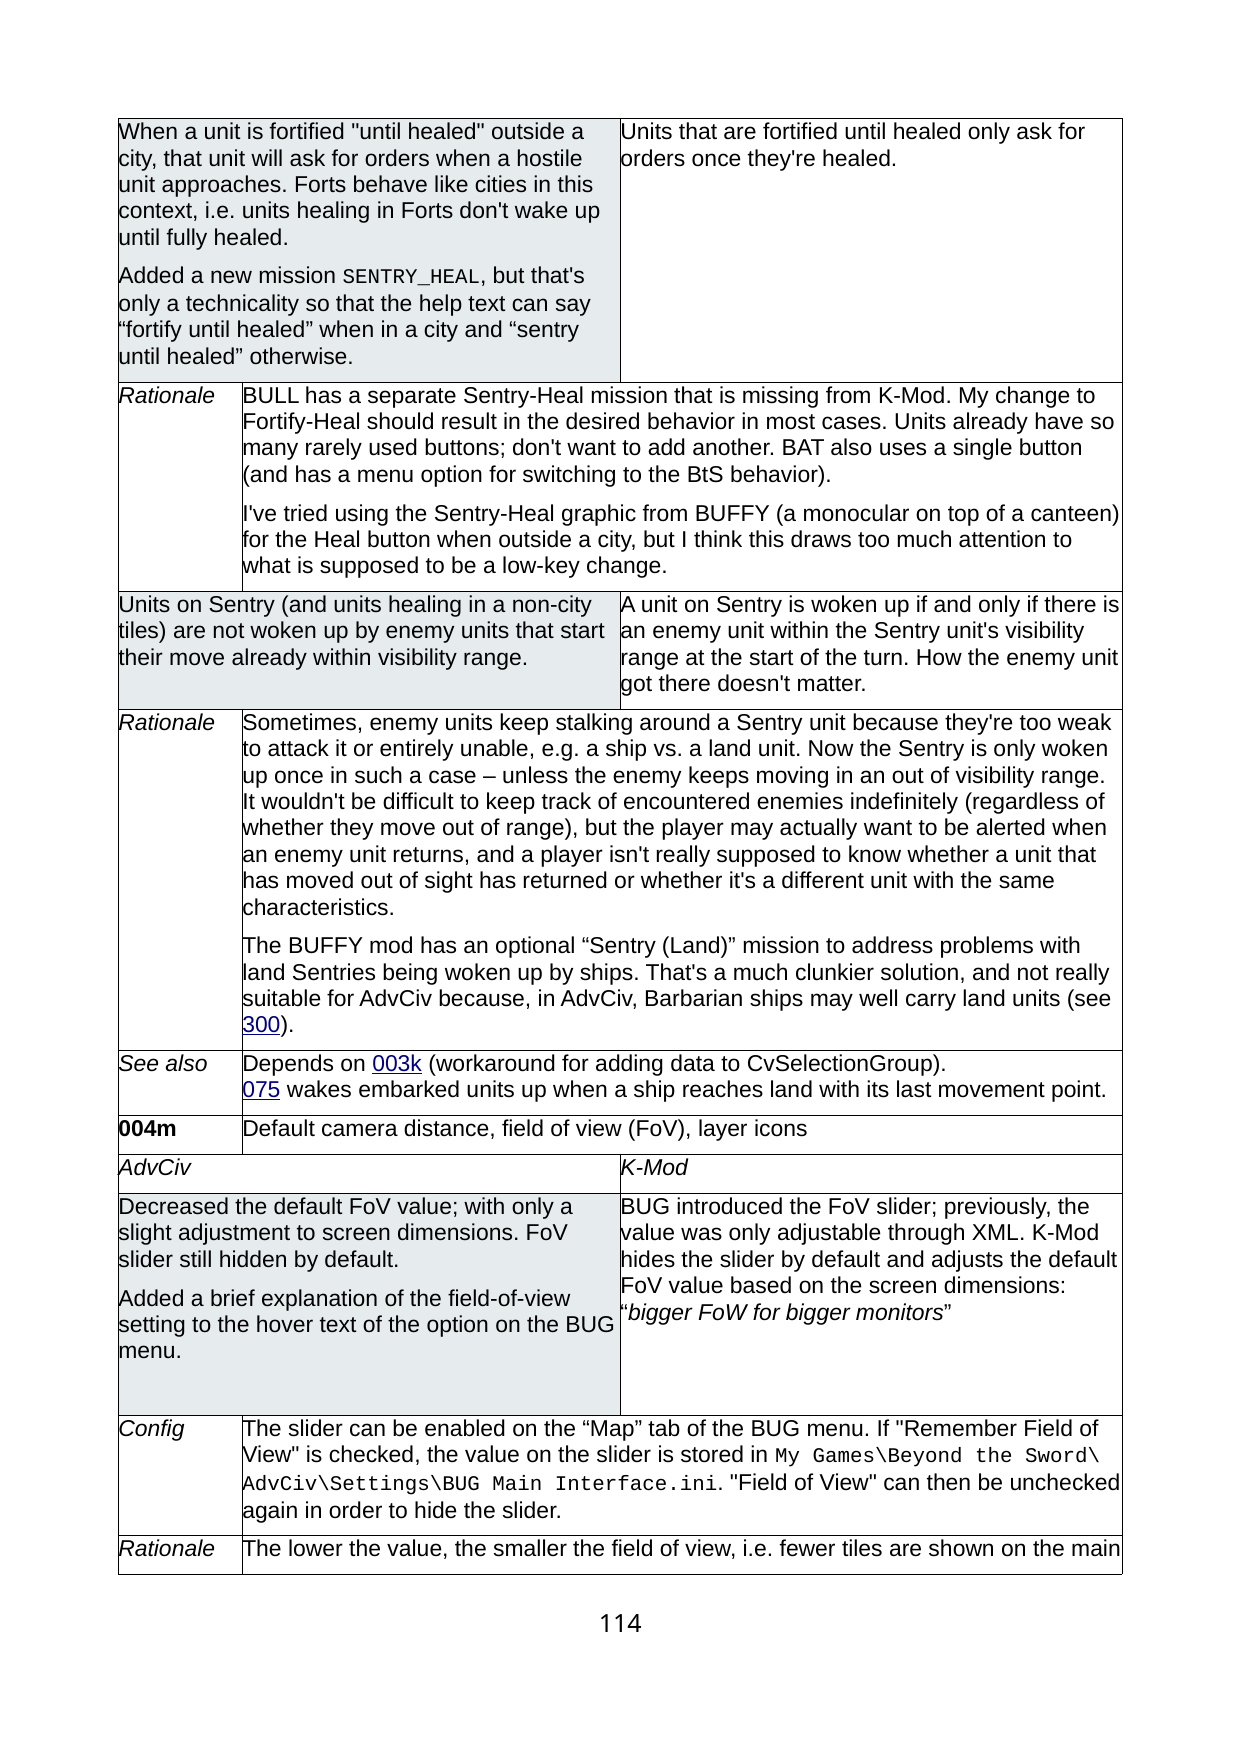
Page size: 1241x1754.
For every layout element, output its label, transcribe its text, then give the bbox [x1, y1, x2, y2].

table_cell Rationale [119, 383, 242, 591]
table_cell Units on Sentry (and units healing in a non-city tiles) are not woken up by enemy units that start their move already within visibility range. [119, 592, 620, 709]
table_cell Rationale [119, 710, 242, 1050]
table_cell Default camera distance, field of view (FoV), layer icons [243, 1116, 1122, 1154]
table_cell 004m [119, 1116, 242, 1154]
table_cell A unit on Sentry is woken up if and only if there is an enemy unit within the Sentry unit's visibility range at the start of the turn. How the enemy unit got there doesn't matter. [621, 592, 1122, 709]
table_cell When a unit is fortified "until healed" outside a city, that unit will ask for orders when a hostile unit approaches. Forts behave like cities in this context, i.e. units healing in Forts don't wake up until fully healed. Added a new mission SENTRY_HEAL, but that's only a technicality so that the help text can say “fortify until healed” when in a city and “sentry until healed” otherwise. [119, 119, 620, 382]
table_cell K-Mod [621, 1155, 1122, 1193]
table_cell The lower the value, the smaller the field of view, i.e. fewer tiles are shown on the main [243, 1536, 1122, 1574]
table_cell The slider can be enabled on the “Map” tab of the BUG menu. If "Remember Field of View" is checked, the value on the slider is stored in My Games\Beyond the Sword\AdvCiv\Settings\BUG Main Interface.ini. "Field of View" can then be unchecked again in order to hide the slider. [243, 1416, 1122, 1535]
table_cell AdvCiv [119, 1155, 620, 1193]
table_cell BULL has a separate Sentry-Heal mission that is missing from K-Mod. My change to Fortify-Heal should result in the desired behavior in most cases. Units already have so many rarely used buttons; don't want to add another. BAT also uses a single button (and has a menu option for switching to the BtS behavior). I've tried using the Sentry-Heal graphic from BUFFY (a monocular on top of a canteen) for the Heal button when outside a city, but I think this draws too much attention to what is supposed to be a low-key change. [243, 383, 1122, 591]
table_cell Sometimes, enemy units keep stalking around a Sentry unit because they're too weak to attack it or entirely unable, e.g. a ship vs. a land unit. Now the Sentry is only woken up once in such a case – unless the enemy keeps moving in an out of visibility range. It wouldn't be difficult to keep track of encountered enemies indefinitely (regardless of whether they move out of range), but the player may actually want to be alerted when an enemy unit returns, and a player isn't really supposed to know whether a unit that has moved out of sight has returned or whether it's a different unit with the same characteristics. The BUFFY mod has an optional “Sentry (Land)” mission to address problems with land Sentries being woken up by ships. That's a much clunkier solution, and not really suitable for AdvCiv because, in AdvCiv, Barbarian ships may well carry land units (see 300). [243, 710, 1122, 1050]
table_cell BUG introduced the FoV slider; previously, the value was only adjustable through XML. K-Mod hides the slider by default and adjusts the default FoV value based on the screen dimensions: “bigger FoW for bigger monitors” [621, 1194, 1122, 1415]
table_cell Rationale [119, 1536, 242, 1574]
table_cell See also [119, 1051, 242, 1115]
table_cell Depends on 003k (workaround for adding data to CvSelectionGroup). 075 wakes embarked units up when a ship reaches land with its last movement point. [243, 1051, 1122, 1115]
table_cell Decreased the default FoV value; with only a slight adjustment to screen dimensions. FoV slider still hidden by default. Added a brief explanation of the field-of-view setting to the hover text of the option on the BUG menu. [119, 1194, 620, 1415]
table_cell Config [119, 1416, 242, 1535]
table_cell Units that are fortified until healed only ask for orders once they're healed. [621, 119, 1122, 382]
